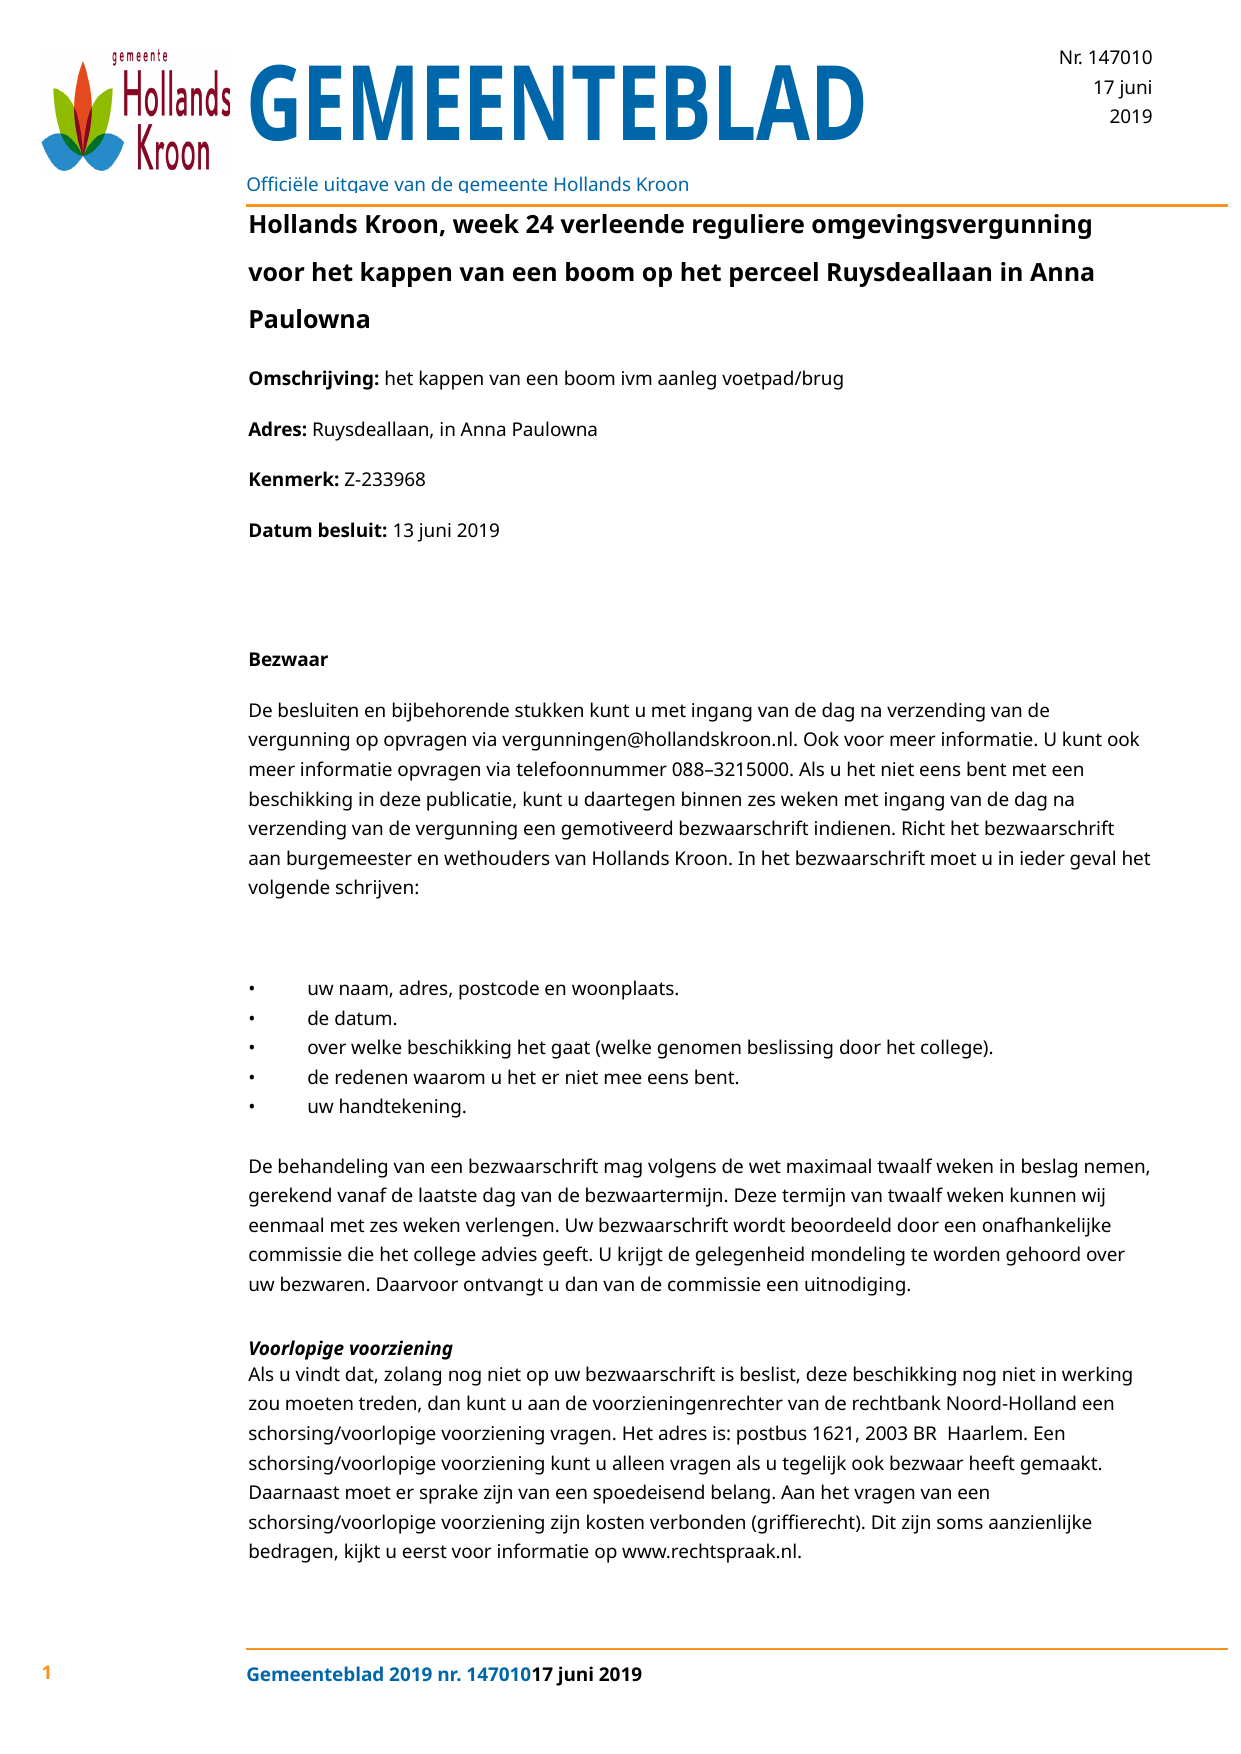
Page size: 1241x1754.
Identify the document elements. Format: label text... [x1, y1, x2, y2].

list uw handtekening. [248, 1094, 1152, 1119]
text Voorlopige voorziening [248, 1335, 1152, 1361]
list de datum. [248, 1005, 1152, 1031]
list de redenen waarom u het er niet mee eens bent. [248, 1064, 1152, 1090]
table_header Datum besluit: 13 juni 2019 [248, 517, 700, 543]
text Als u vindt dat, zolang nog niet op uw bezwaarschrift is beslist, deze beschikking nog niet in werking zou moeten treden, dan kunt u aan de voorzieningenrechter van de rechtbank Noord-Holland een schorsing/voorlopige voorziening vragen. Het adres is: postbus 1621, 2003 BR Haarlem. Een schorsing/voorlopige voorziening kunt u alleen vragen als u tegelijk ook bezwaar heeft gemaakt. Daarnaast moet er sprake zijn van een spoedeisend belang. Aan het vragen van een schorsing/voorlopige voorziening zijn kosten verbonden (griffierecht). Dit zijn soms aanzienlijke bedragen, kijkt u eerst voor informatie op www.rechtspraak.nl. [248, 1361, 1152, 1564]
text Kenmerk: Z-233968 [248, 466, 1152, 492]
list over welke beschikking het gaat (welke genomen beslissing door het college). [248, 1034, 1152, 1060]
text De besluiten en bijbehorende stukken kunt u met ingang van de dag na verzending van de vergunning op opvragen via vergunningen@hollandskroon.nl. Ook voor meer informatie. U kunt ook meer informatie opvragen via telefoonnummer 088–3215000. Als u het niet eens bent met een beschikking in deze publicatie, kunt u daartegen binnen zes weken met ingang van de dag na verzending van de vergunning een gemotiveerd bezwaarschrift indienen. Richt het bezwaarschrift aan burgemeester en wethouders van Hollands Kroon. In het bezwaarschrift moet u in ieder geval het volgende schrijven: [248, 697, 1152, 900]
table_header [700, 517, 1152, 543]
text De behandeling van een bezwaarschrift mag volgens de wet maximaal twaalf weken in beslag nemen, gerekend vanaf de laatste dag van de bezwaartermijn. Deze termijn van twaalf weken kunnen wij eenmaal met zes weken verlengen. Uw bezwaarschrift wordt beoordeeld door een onafhankelijke commissie die het college advies geeft. U krijgt de gelegenheid mondeling te worden gehoord over uw bezwaren. Daarvoor ontvangt u dan van de commissie een uitnodiging. [248, 1153, 1152, 1297]
text Hollands Kroon, week 24 verleende reguliere omgevingsvergunning voor het kappen van een boom op het perceel Ruysdeallaan in Anna Paulowna [248, 207, 1152, 336]
text Bezwaar [248, 647, 1152, 672]
picture [41, 47, 231, 172]
list uw naam, adres, postcode en woonplaats. [248, 975, 1152, 1001]
text Adres: Ruysdeallaan, in Anna Paulowna [248, 416, 1152, 442]
text Omschrijving: het kappen van een boom ivm aanleg voetpad/brug [248, 366, 1152, 391]
